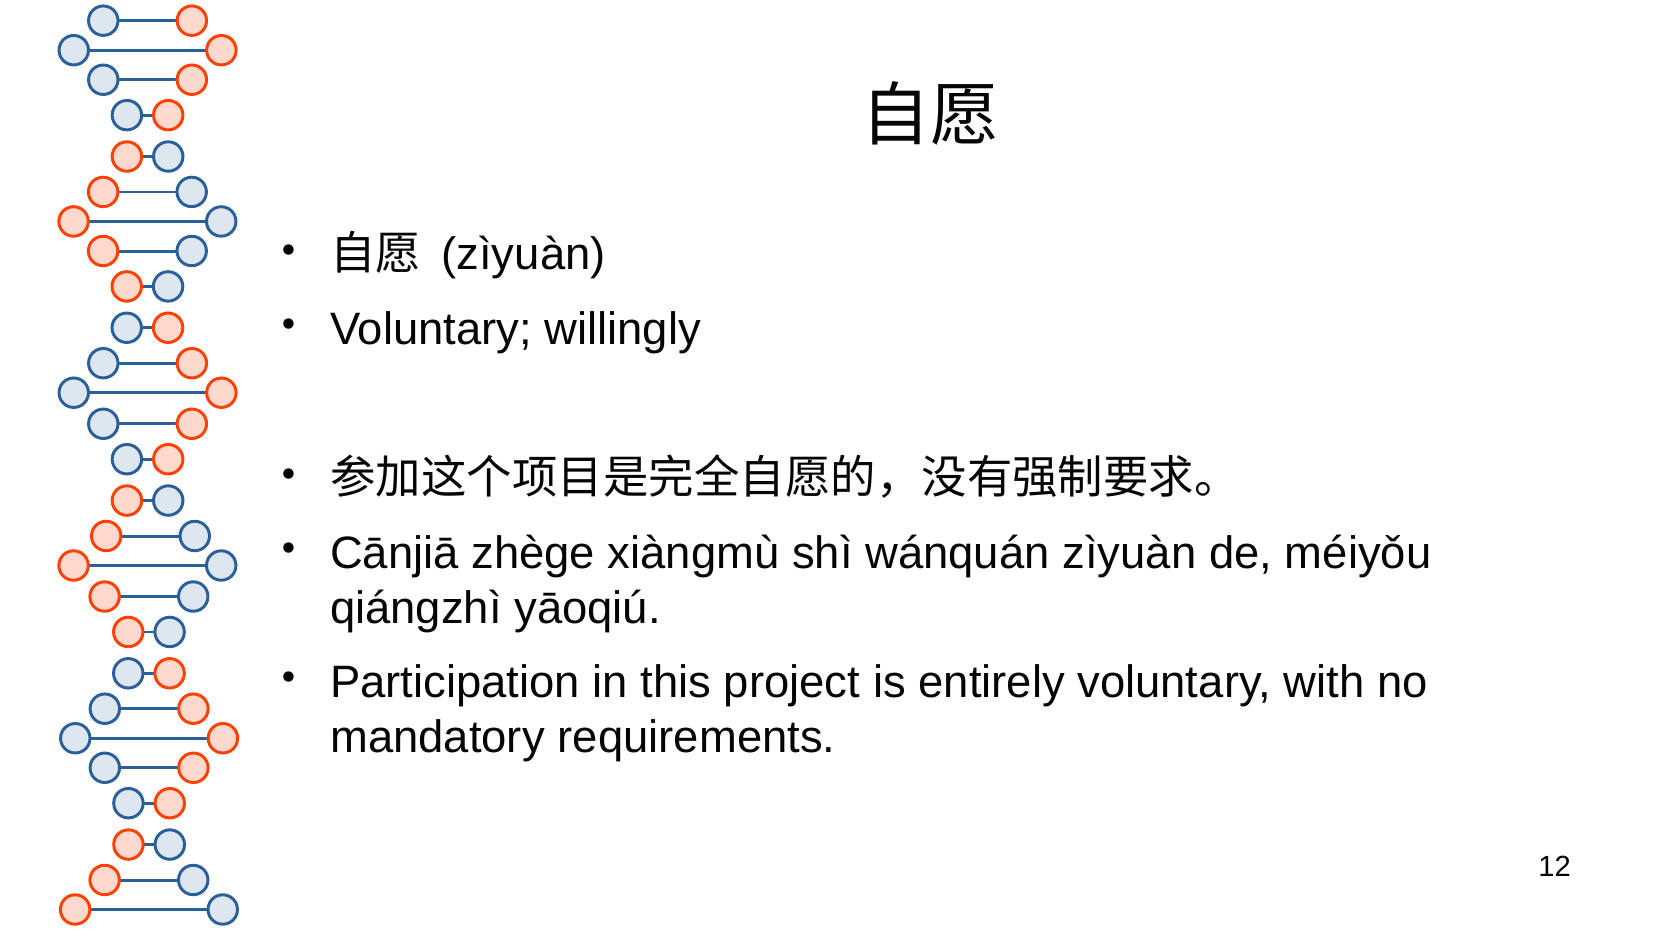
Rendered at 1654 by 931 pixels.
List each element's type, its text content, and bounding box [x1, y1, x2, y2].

title 自愿 [265, 35, 1595, 189]
list 自愿 (zìyuàn) Voluntary; willingly 参加这个项目是完全自愿的，没有强制要求。 Cānjiā zhège xiàngmù shì wánquán zìyuàn de, méiyǒu qiángzhì yāoqiú. Participation in this project is entirely voluntary, with no mandatory requirements. [265, 224, 1595, 764]
